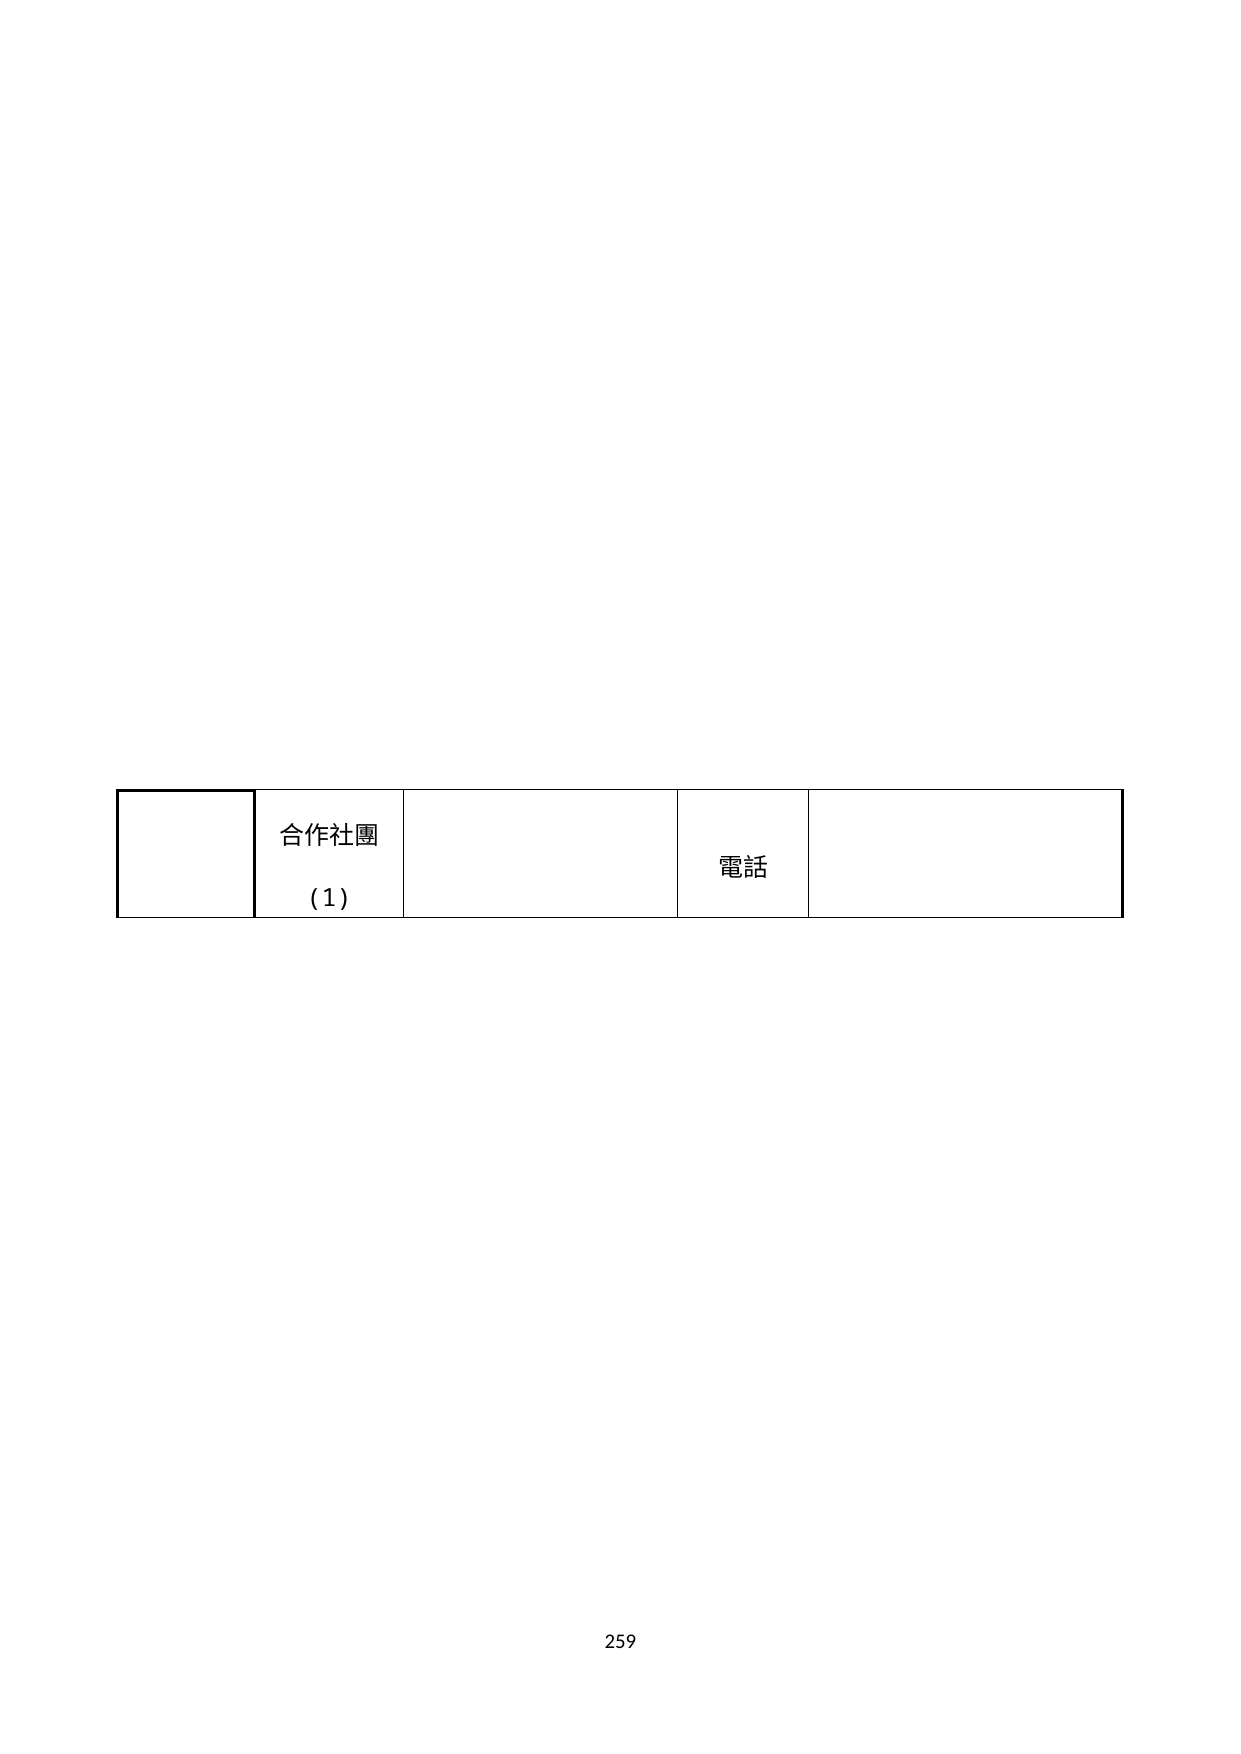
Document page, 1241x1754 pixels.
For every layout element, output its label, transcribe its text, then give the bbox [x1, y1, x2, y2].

table_cell 合作社團(1) [256, 790, 403, 917]
table_header [119, 792, 253, 917]
table_cell [809, 790, 1121, 917]
table_cell [404, 790, 677, 917]
table_cell 電話 [678, 790, 808, 917]
